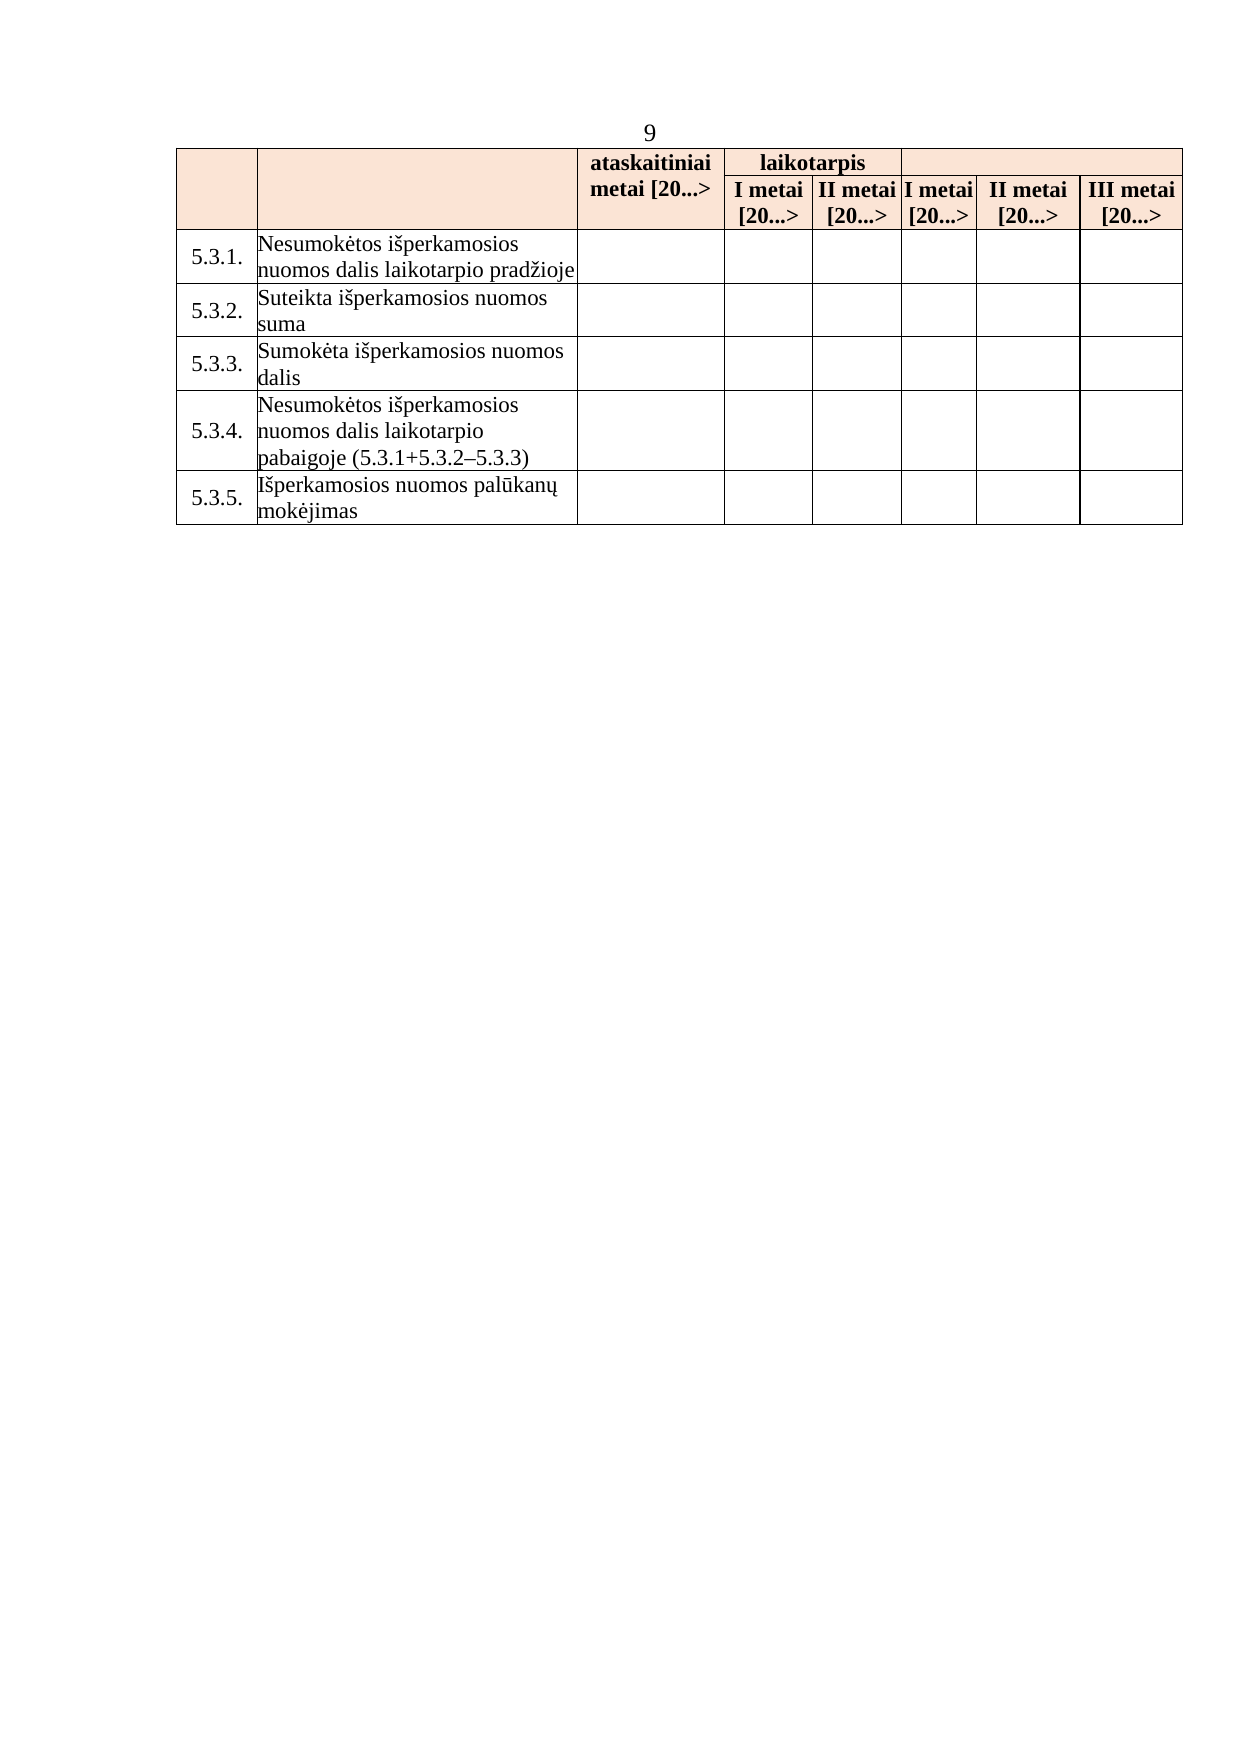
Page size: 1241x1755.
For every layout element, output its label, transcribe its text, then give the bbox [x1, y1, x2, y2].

table_cell [578, 230, 724, 282]
table_cell [725, 284, 812, 336]
table_cell Sumokėta išperkamosios nuomos dalis [258, 337, 577, 390]
table_cell [1081, 284, 1182, 336]
table_cell I metai [20...> [902, 176, 976, 229]
table_cell [977, 391, 1079, 470]
table_cell [258, 149, 577, 229]
table_cell [977, 230, 1079, 282]
table_cell [1081, 230, 1182, 282]
table_cell [578, 471, 724, 524]
table_cell III metai [20...> [1081, 176, 1182, 229]
table_cell I metai [20...> [725, 176, 812, 229]
table_cell II metai [20...> [977, 176, 1079, 229]
table_cell [725, 471, 812, 524]
table_cell [902, 471, 976, 524]
table_cell 5.3.5. [177, 471, 257, 524]
table_cell laikotarpis [725, 149, 901, 175]
table_cell [902, 391, 976, 470]
table_cell [725, 391, 812, 470]
table_cell [813, 471, 901, 524]
table_cell [977, 471, 1079, 524]
table_cell [813, 284, 901, 336]
table_cell 5.3.1. [177, 230, 257, 282]
table_cell [902, 284, 976, 336]
table_cell Išperkamosios nuomos palūkanų mokėjimas [258, 471, 577, 524]
table_cell [813, 391, 901, 470]
table_cell [902, 149, 1182, 175]
table_cell [725, 337, 812, 390]
table_cell [813, 337, 901, 390]
table_cell [1081, 337, 1182, 390]
table_cell II metai [20...> [813, 176, 901, 229]
table_cell [813, 230, 901, 282]
table_cell [1081, 471, 1182, 524]
table_cell 5.3.4. [177, 391, 257, 470]
table_cell [725, 230, 812, 282]
table_cell [902, 230, 976, 282]
table_cell [902, 337, 976, 390]
table_cell 5.3.3. [177, 337, 257, 390]
table_cell [578, 284, 724, 336]
table_cell Nesumokėtos išperkamosios nuomos dalis laikotarpio pradžioje [258, 230, 577, 282]
table_cell [578, 391, 724, 470]
table_cell [177, 149, 257, 229]
table_cell Suteikta išperkamosios nuomos suma [258, 284, 577, 336]
table_cell [977, 284, 1079, 336]
table_cell [977, 337, 1079, 390]
table_cell 5.3.2. [177, 284, 257, 336]
table_cell [578, 337, 724, 390]
table_cell Nesumokėtos išperkamosios nuomos dalis laikotarpio pabaigoje (5.3.1+5.3.2–5.3.3) [258, 391, 577, 470]
table_cell ataskaitiniai metai [20...> [578, 149, 724, 229]
table_cell [1081, 391, 1182, 470]
